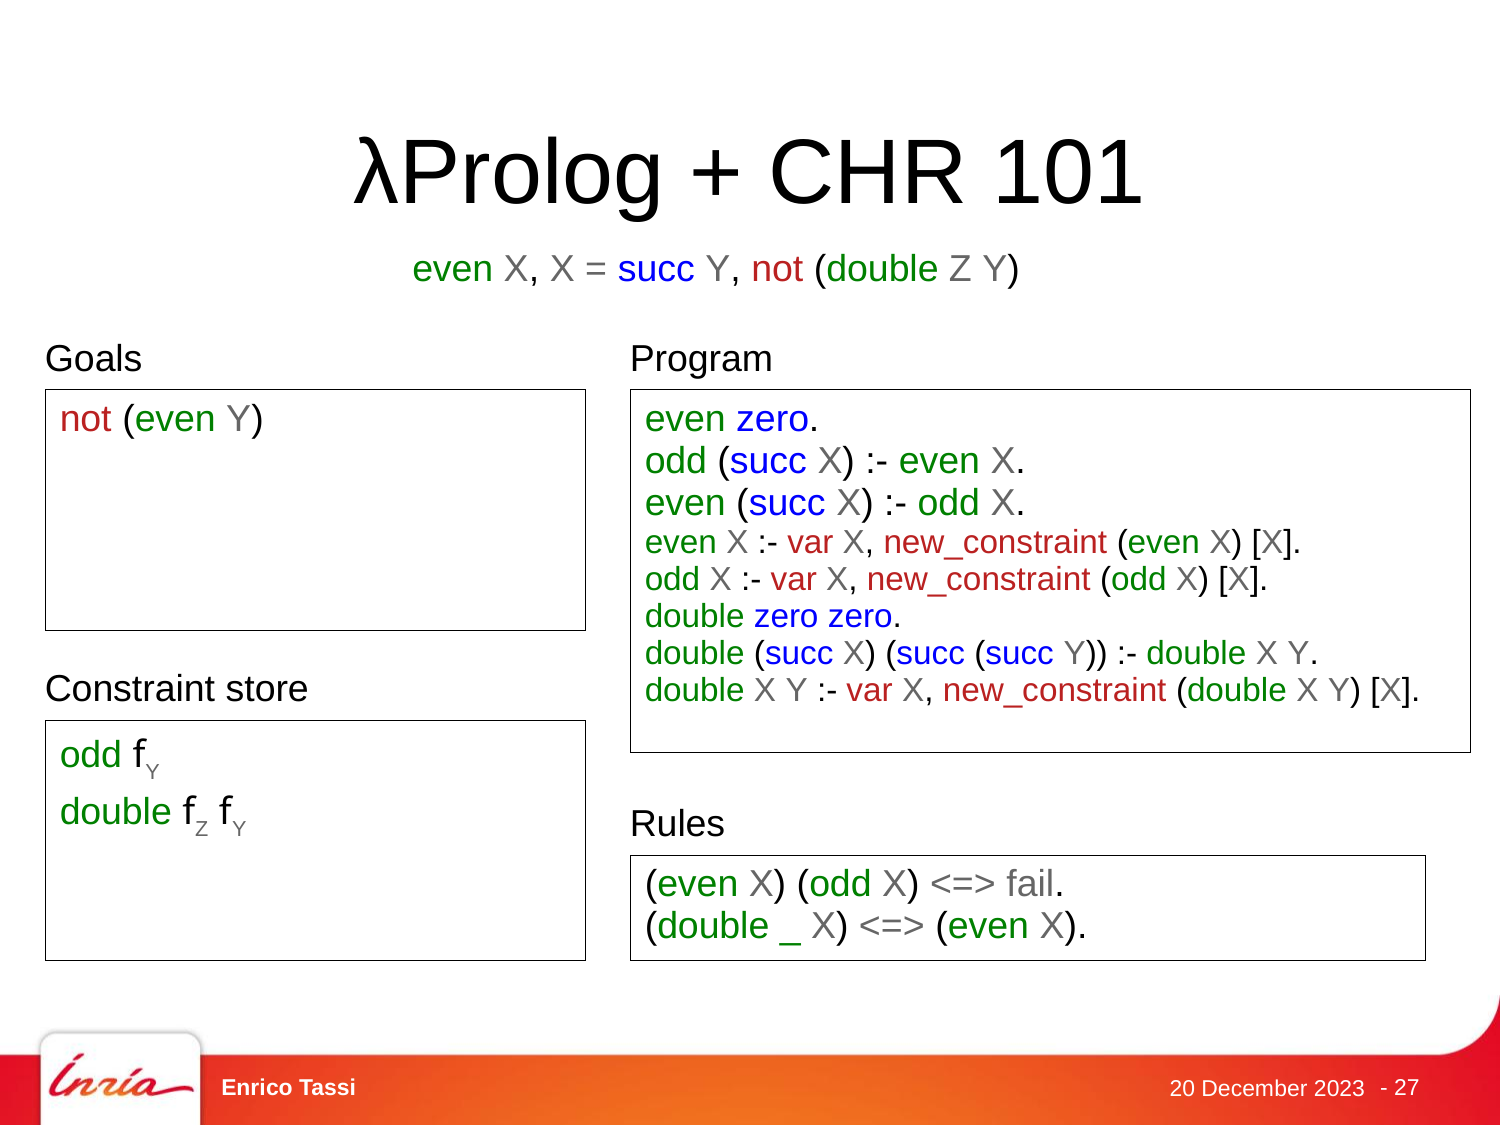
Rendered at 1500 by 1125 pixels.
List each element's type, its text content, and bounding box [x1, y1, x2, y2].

text_box not (even Y) [45, 389, 586, 631]
text_box Goals [30, 329, 158, 387]
title λProlog + CHR 101 [131, 77, 1369, 266]
text_box Constraint store [30, 660, 324, 717]
text_box even X, X = succ Y, not (double Z Y) [397, 239, 1103, 300]
text_box (even X) (odd X) <=> fail. (double _ X) <=> (even X). [630, 855, 1426, 961]
picture [0, 947, 1500, 1125]
text_box Rules [615, 795, 789, 852]
text_box Program [615, 329, 789, 387]
text_box odd fY double fZ fY [45, 720, 586, 961]
text_box even zero. odd (succ X) :- even X. even (succ X) :- odd X. even X :- var X, new_constraint (even X) [X]. odd X :- var X, new_constraint (odd X) [X]. double zero zero. double (succ X) (succ (succ Y)) :- double X Y. double X Y :- var X, new_constraint (double X Y) [X]. [630, 389, 1471, 753]
